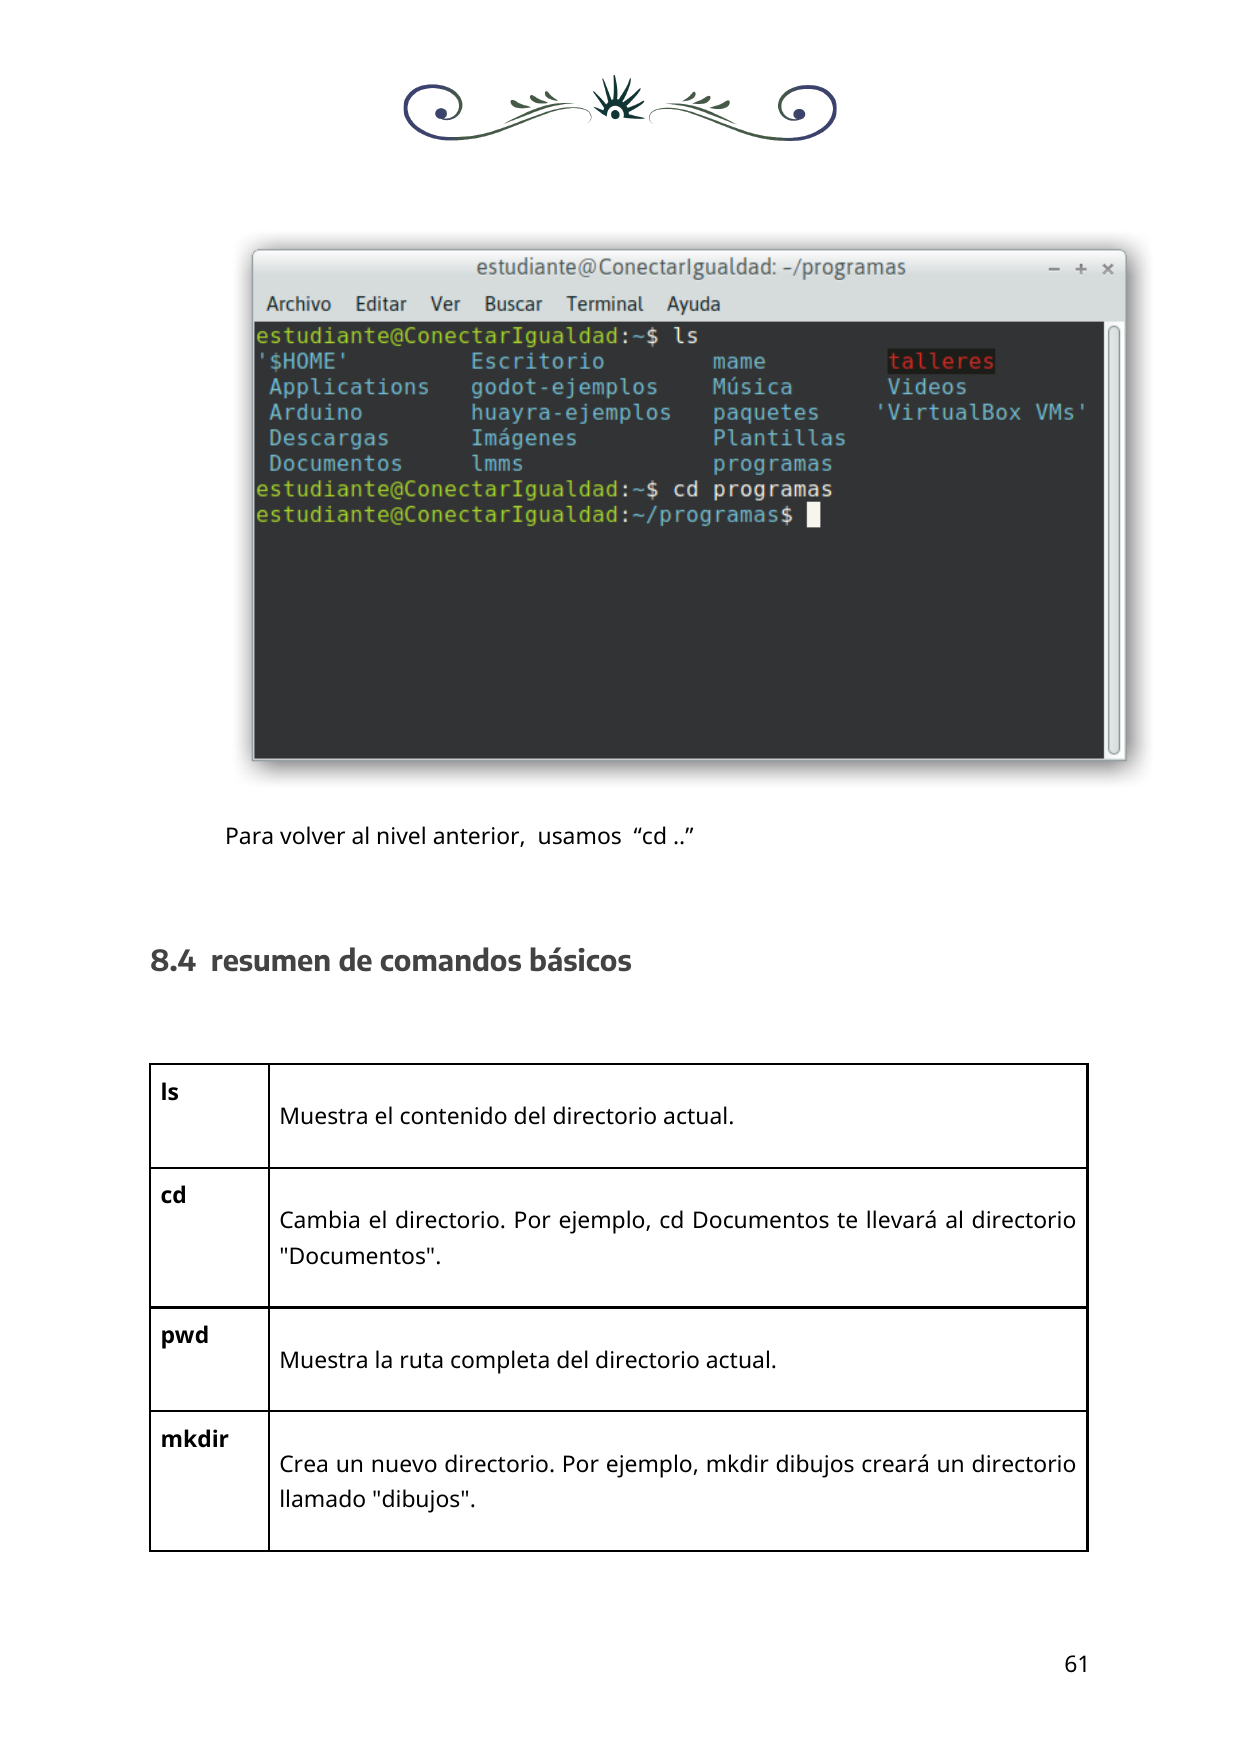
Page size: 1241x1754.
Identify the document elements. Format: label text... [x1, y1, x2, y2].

table_cell Muestra la ruta completa del directorio actual. [270, 1309, 1086, 1410]
subtitle 8.4 resumen de comandos básicos [150, 941, 1090, 977]
table_cell mkdir [151, 1412, 268, 1550]
text Para volver al nivel anterior, usamos “cd ..” [150, 819, 1090, 851]
table_cell Crea un nuevo directorio. Por ejemplo, mkdir dibujos creará un directorio llamado "dibujos". [270, 1412, 1086, 1550]
picture [403, 75, 837, 141]
table_header Muestra el contenido del directorio actual. [270, 1065, 1086, 1167]
table_cell Cambia el directorio. Por ejemplo, cd Documentos te llevará al directorio "Documentos". [270, 1169, 1086, 1306]
picture [225, 221, 1166, 791]
table_cell pwd [151, 1309, 268, 1410]
table_header ls [151, 1065, 268, 1167]
table_cell cd [151, 1169, 268, 1306]
